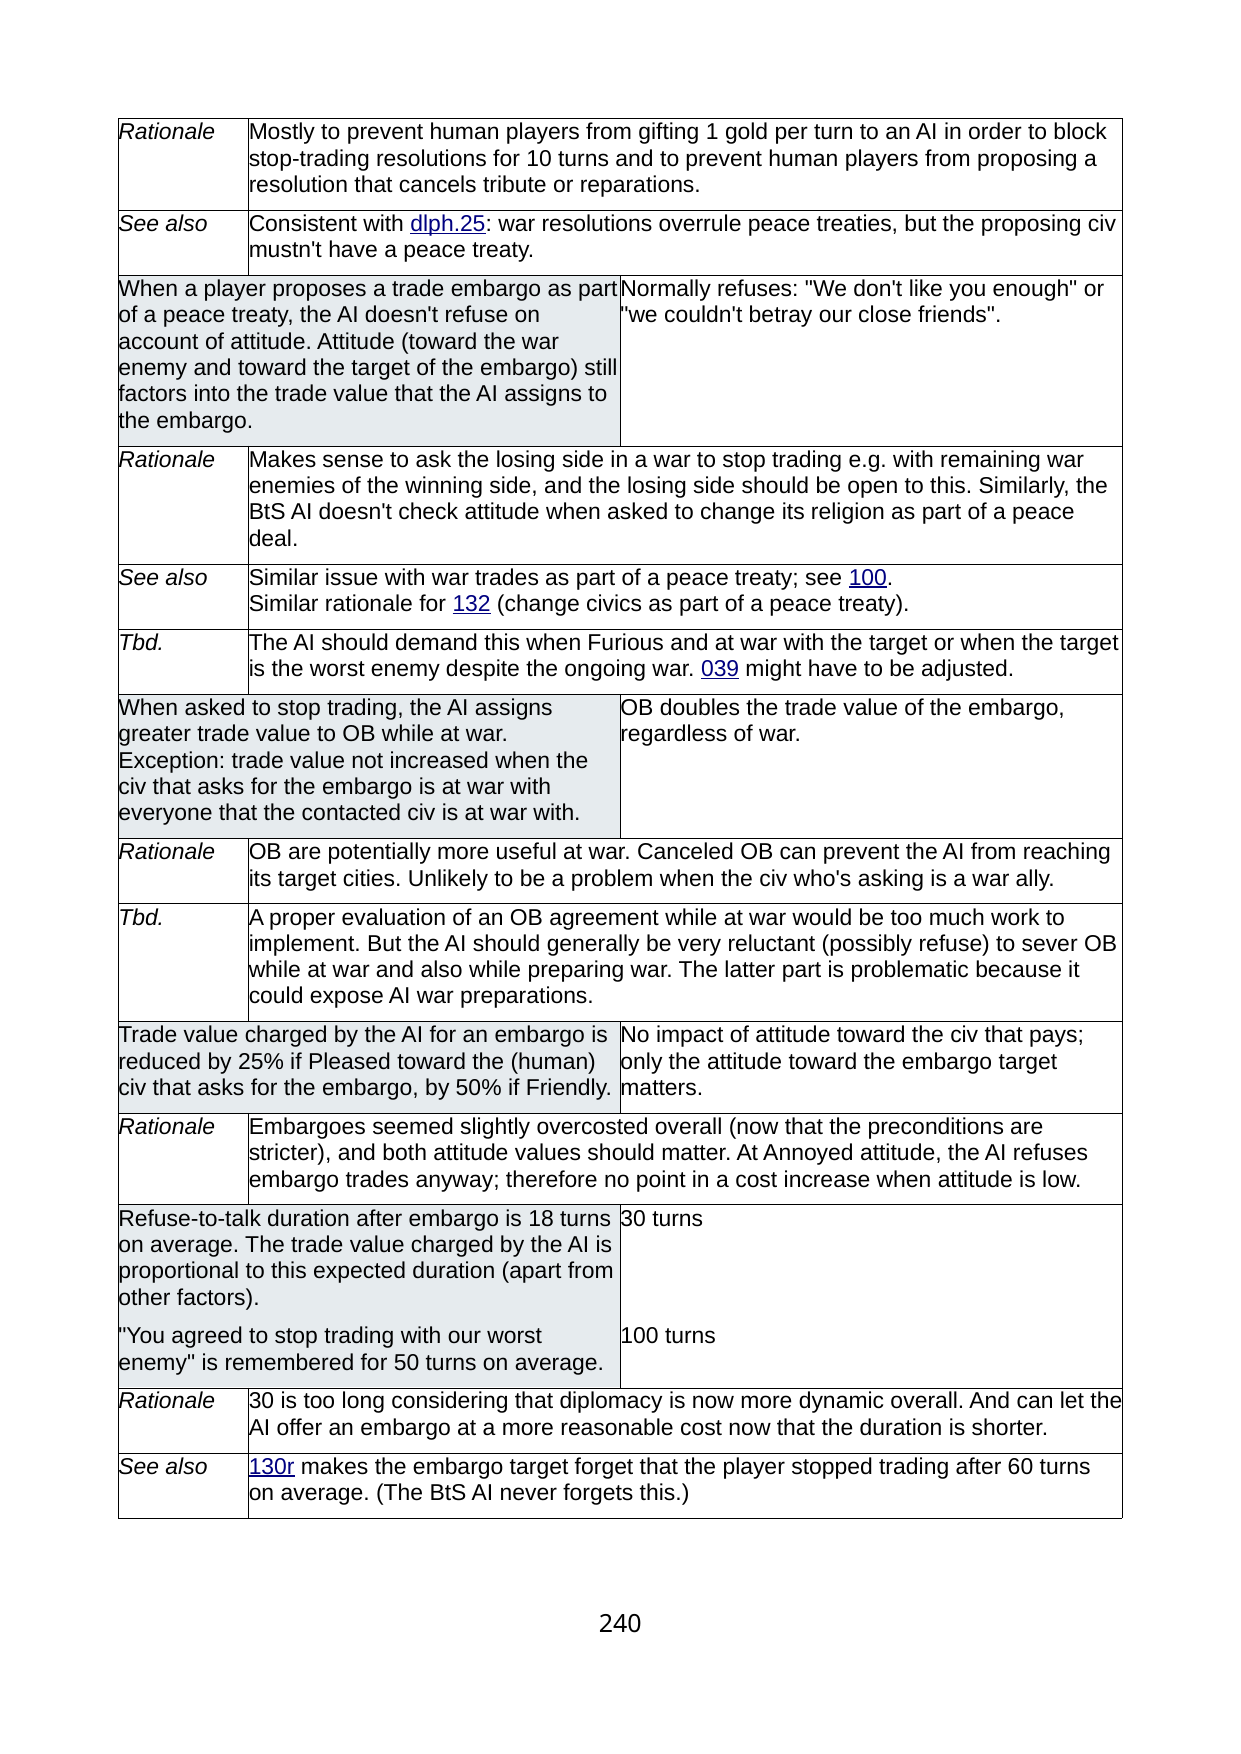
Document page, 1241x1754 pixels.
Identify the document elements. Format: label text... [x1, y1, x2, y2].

table_cell Normally refuses: "We don't like you enough" or "we couldn't betray our close friends". [621, 276, 1122, 446]
table_cell See also [119, 565, 248, 629]
table_cell OB doubles the trade value of the embargo, regardless of war. [621, 695, 1122, 838]
table_cell Rationale [119, 447, 248, 563]
table_cell Tbd. [119, 630, 248, 694]
table_cell Similar issue with war trades as part of a peace treaty; see 100. Similar rationale for 132 (change civics as part of a peace treaty). [249, 565, 1122, 629]
table_cell Embargoes seemed slightly overcosted overall (now that the preconditions are stricter), and both attitude values should matter. At Annoyed attitude, the AI refuses embargo trades anyway; therefore no point in a cost increase when attitude is low. [249, 1114, 1122, 1204]
table_cell Rationale [119, 1389, 248, 1453]
table_cell Trade value charged by the AI for an embargo is reduced by 25% if Pleased toward the (human) civ that asks for the embargo, by 50% if Friendly. [119, 1022, 620, 1113]
table_cell No impact of attitude toward the civ that pays; only the attitude toward the embargo target matters. [621, 1022, 1122, 1113]
table_cell OB are potentially more useful at war. Canceled OB can prevent the AI from reaching its target cities. Unlikely to be a problem when the civ who's asking is a war ally. [249, 839, 1122, 903]
table_cell Rationale [119, 119, 248, 210]
table_cell 30 is too long considering that diplomacy is now more dynamic overall. And can let the AI offer an embargo at a more reasonable cost now that the duration is shorter. [249, 1389, 1122, 1453]
table_cell See also [119, 211, 248, 275]
table_cell 30 turns 100 turns [621, 1205, 1122, 1387]
table_cell 130r makes the embargo target forget that the player stopped trading after 60 turns on average. (The BtS AI never forgets this.) [249, 1454, 1122, 1518]
table_cell Rationale [119, 839, 248, 903]
table_cell Tbd. [119, 904, 248, 1021]
table_cell Rationale [119, 1114, 248, 1204]
table_cell When asked to stop trading, the AI assigns greater trade value to OB while at war. Exception: trade value not increased when the civ that asks for the embargo is at war with everyone that the contacted civ is at war with. [119, 695, 620, 838]
table_cell Mostly to prevent human players from gifting 1 gold per turn to an AI in order to block stop-trading resolutions for 10 turns and to prevent human players from proposing a resolution that cancels tribute or reparations. [249, 119, 1122, 210]
table_cell Refuse-to-talk duration after embargo is 18 turns on average. The trade value charged by the AI is proportional to this expected duration (apart from other factors). "You agreed to stop trading with our worst enemy" is remembered for 50 turns on average. [119, 1205, 620, 1387]
table_cell Makes sense to ask the losing side in a war to stop trading e.g. with remaining war enemies of the winning side, and the losing side should be open to this. Similarly, the BtS AI doesn't check attitude when asked to change its religion as part of a peace deal. [249, 447, 1122, 563]
table_cell The AI should demand this when Furious and at war with the target or when the target is the worst enemy despite the ongoing war. 039 might have to be adjusted. [249, 630, 1122, 694]
table_cell A proper evaluation of an OB agreement while at war would be too much work to implement. But the AI should generally be very reluctant (possibly refuse) to sever OB while at war and also while preparing war. The latter part is problematic because it could expose AI war preparations. [249, 904, 1122, 1021]
table_cell See also [119, 1454, 248, 1518]
table_cell Consistent with dlph.25: war resolutions overrule peace treaties, but the proposing civ mustn't have a peace treaty. [249, 211, 1122, 275]
table_cell When a player proposes a trade embargo as part of a peace treaty, the AI doesn't refuse on account of attitude. Attitude (toward the war enemy and toward the target of the embargo) still factors into the trade value that the AI assigns to the embargo. [119, 276, 620, 446]
